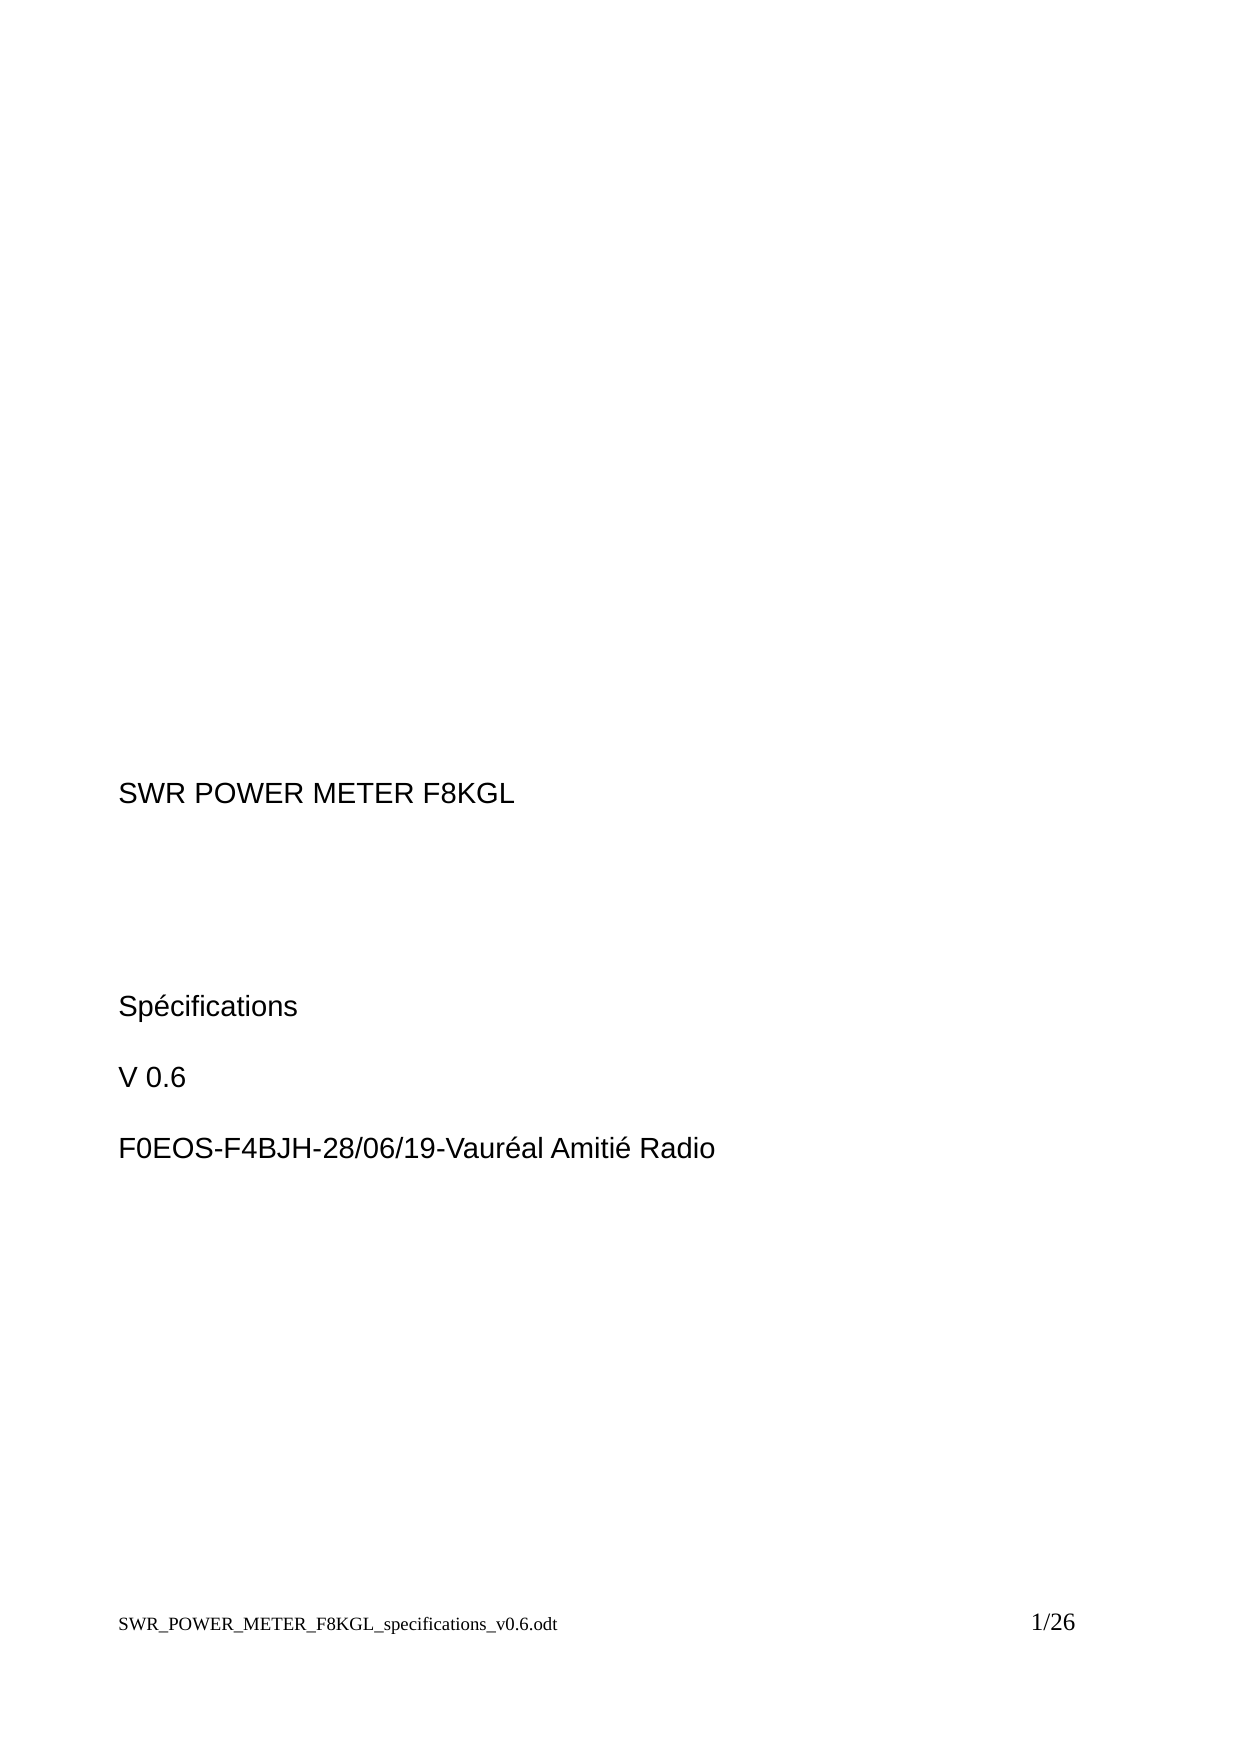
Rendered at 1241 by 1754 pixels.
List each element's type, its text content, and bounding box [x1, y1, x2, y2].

title SWR POWER METER F8KGL [118, 776, 1122, 809]
title V 0.6 [118, 1060, 1122, 1093]
subtitle F0EOS-F4BJH-28/06/19-Vauréal Amitié Radio [118, 1131, 1122, 1164]
title Spécifications [118, 989, 1122, 1022]
